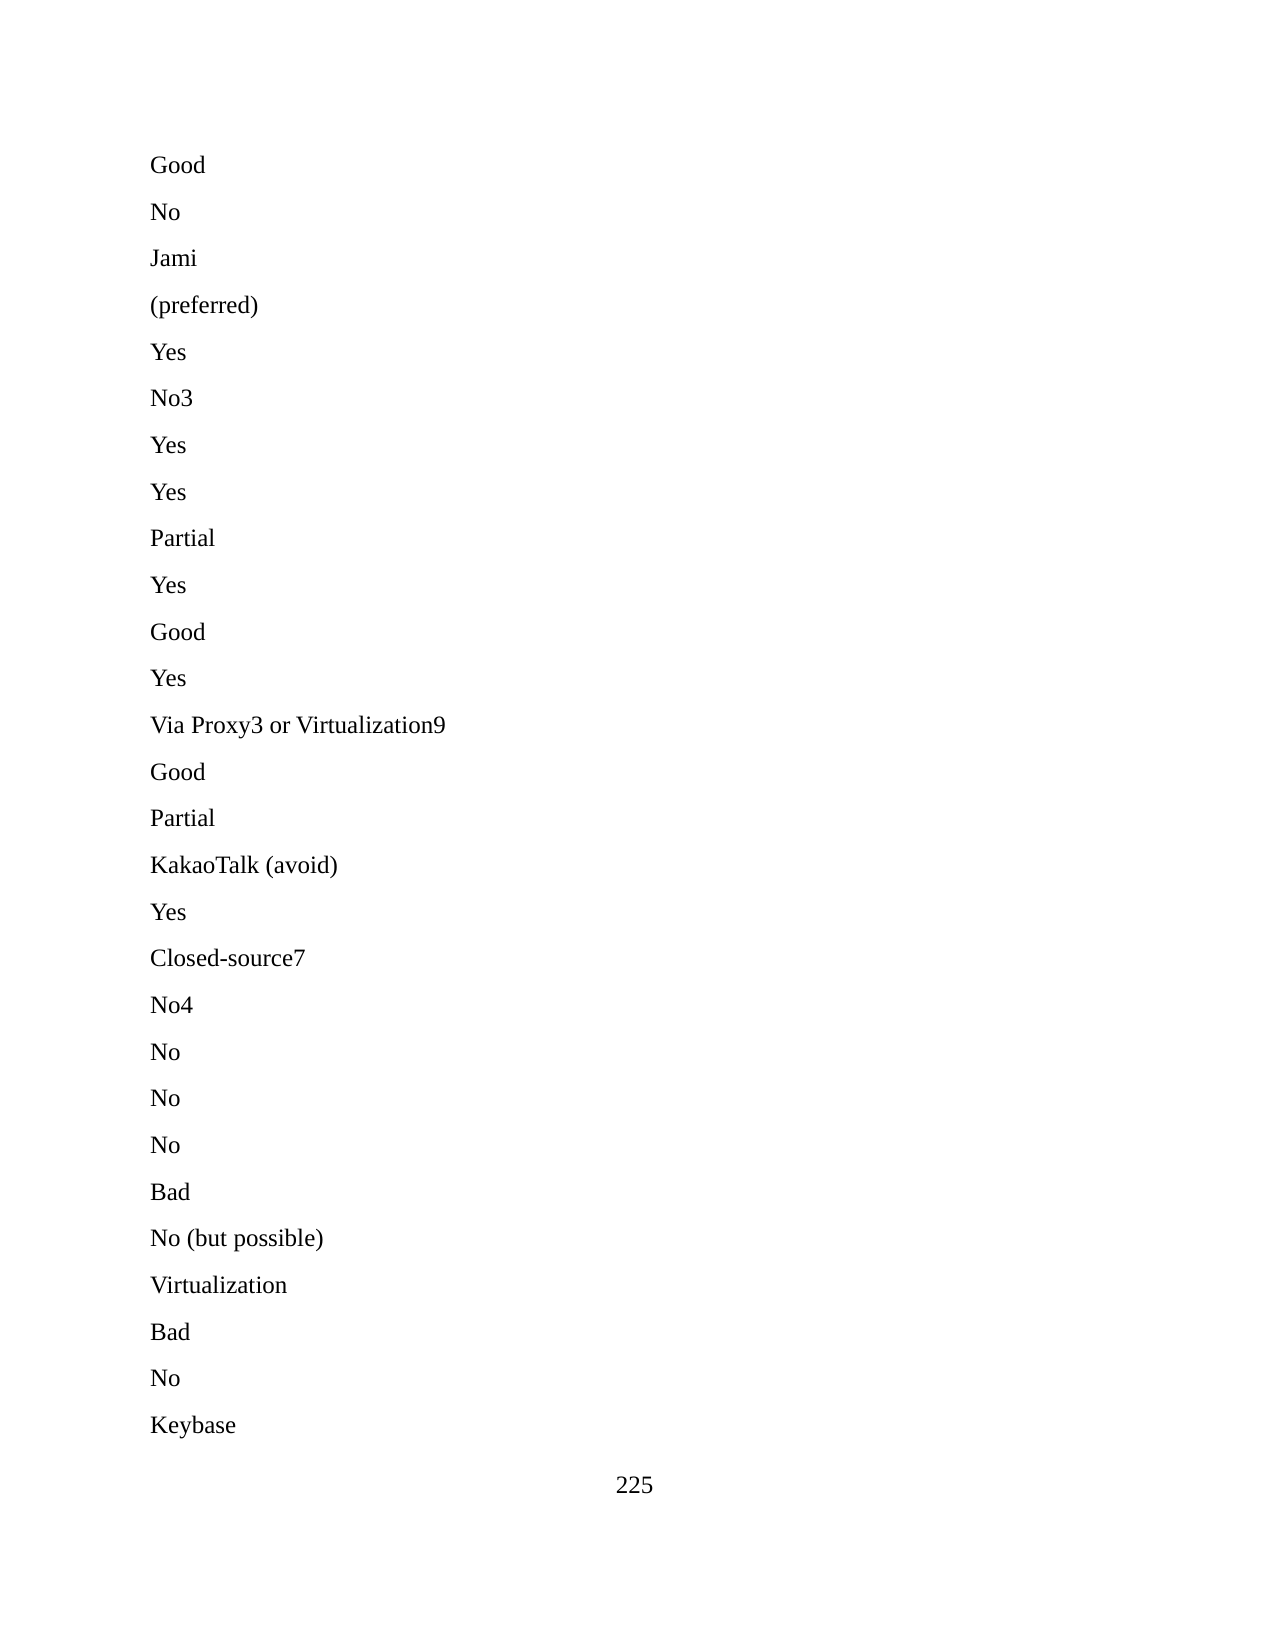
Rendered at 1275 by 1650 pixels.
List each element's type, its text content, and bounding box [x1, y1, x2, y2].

text No [150, 1363, 1125, 1392]
text No3 [150, 383, 1125, 412]
text No [150, 1037, 1125, 1065]
text Yes [150, 477, 1125, 505]
text No [150, 1130, 1125, 1159]
text No4 [150, 990, 1125, 1019]
text No [150, 1083, 1125, 1112]
text Partial [150, 523, 1125, 552]
text Yes [150, 663, 1125, 692]
text Jami [150, 243, 1125, 272]
text Yes [150, 570, 1125, 599]
text No (but possible) [150, 1223, 1125, 1252]
text Bad [150, 1317, 1125, 1345]
text Bad [150, 1177, 1125, 1205]
text KakaoTalk (avoid) [150, 850, 1125, 879]
text Good [150, 150, 1125, 179]
text Via Proxy3 or Virtualization9 [150, 710, 1125, 739]
text Yes [150, 337, 1125, 365]
text (preferred) [150, 290, 1125, 319]
text Good [150, 617, 1125, 645]
text Virtualization [150, 1270, 1125, 1299]
text Closed-source7 [150, 943, 1125, 972]
text Keybase [150, 1410, 1125, 1439]
text Partial [150, 803, 1125, 832]
text Yes [150, 430, 1125, 459]
text Yes [150, 897, 1125, 925]
text No [150, 197, 1125, 225]
text Good [150, 757, 1125, 785]
